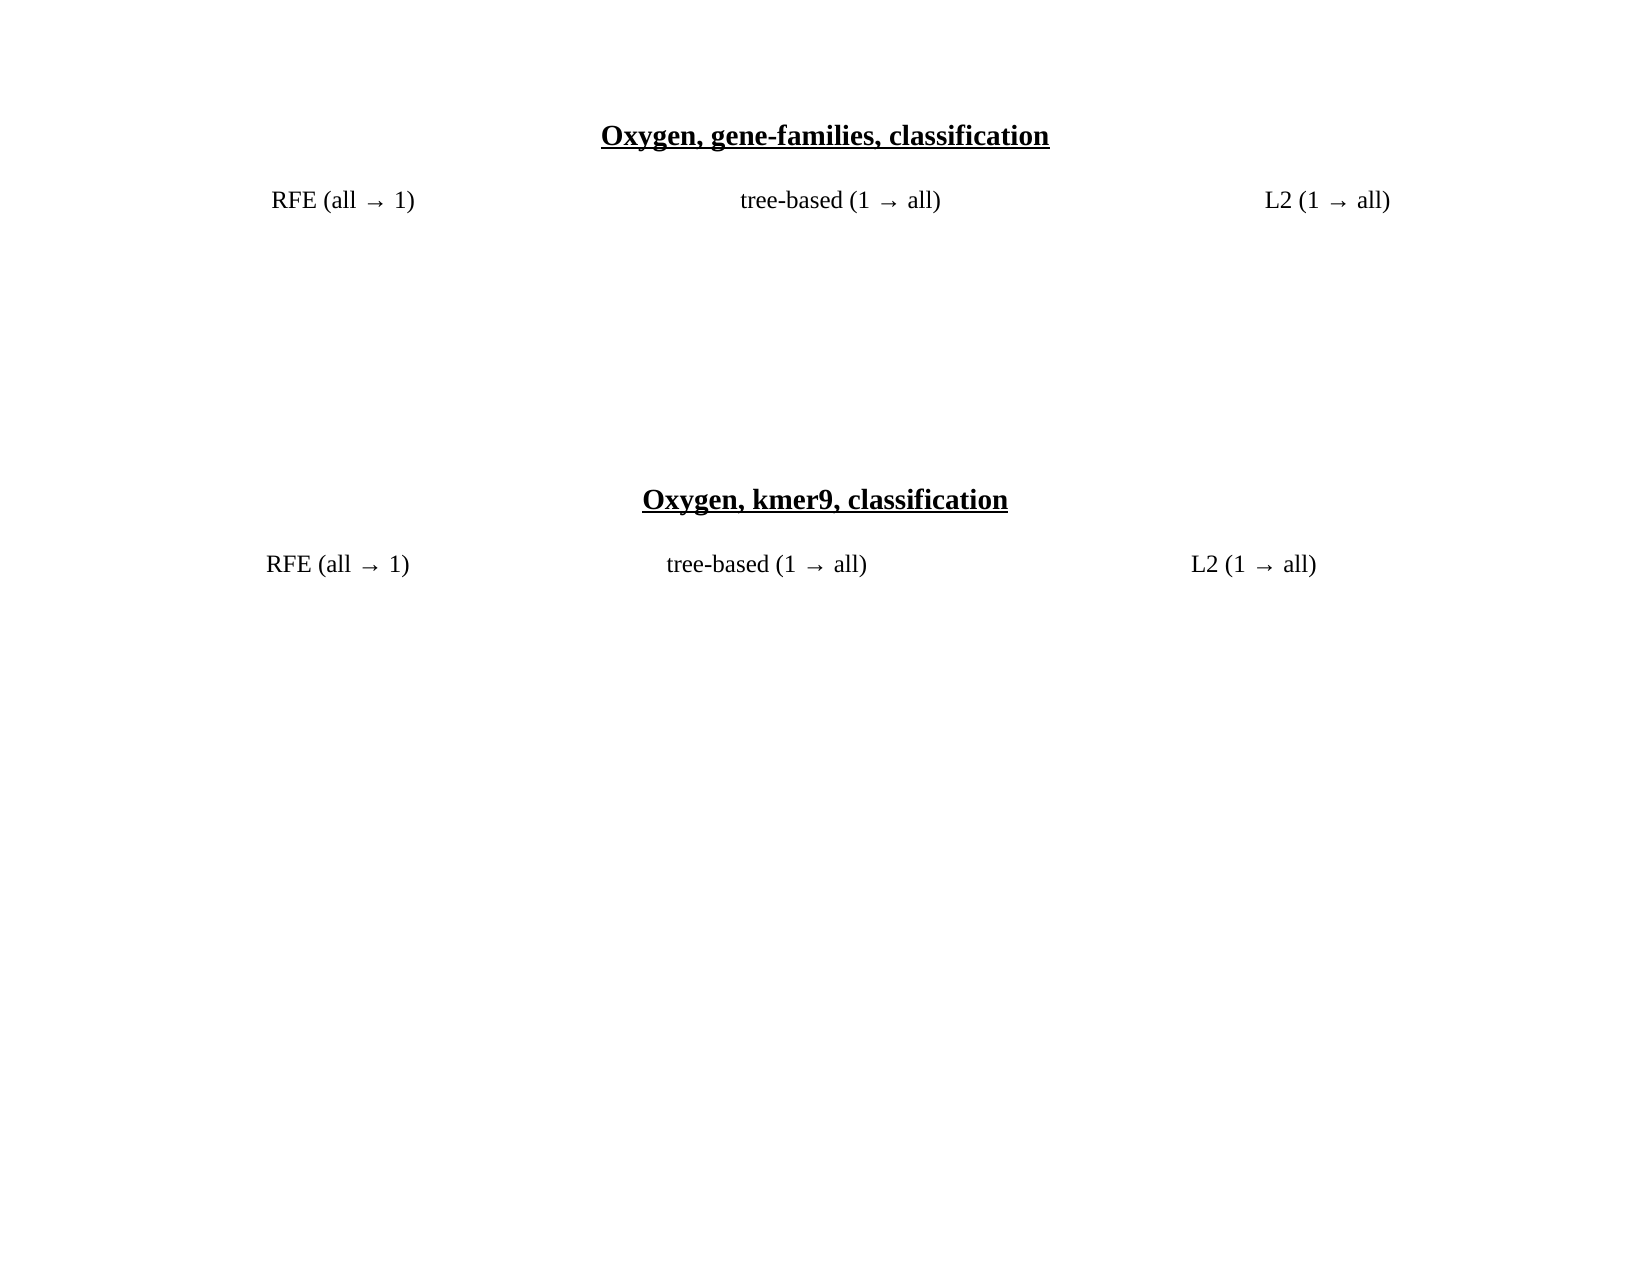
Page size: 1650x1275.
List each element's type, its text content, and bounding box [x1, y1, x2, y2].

text Oxygen, kmer9, classification [118, 482, 1532, 516]
text Oxygen, gene-families, classification [118, 118, 1532, 152]
text RFE (all → 1) tree-based (1 → all) L2 (1 → all) [118, 185, 1532, 214]
text RFE (all → 1) tree-based (1 → all) L2 (1 → all) [118, 549, 1532, 578]
